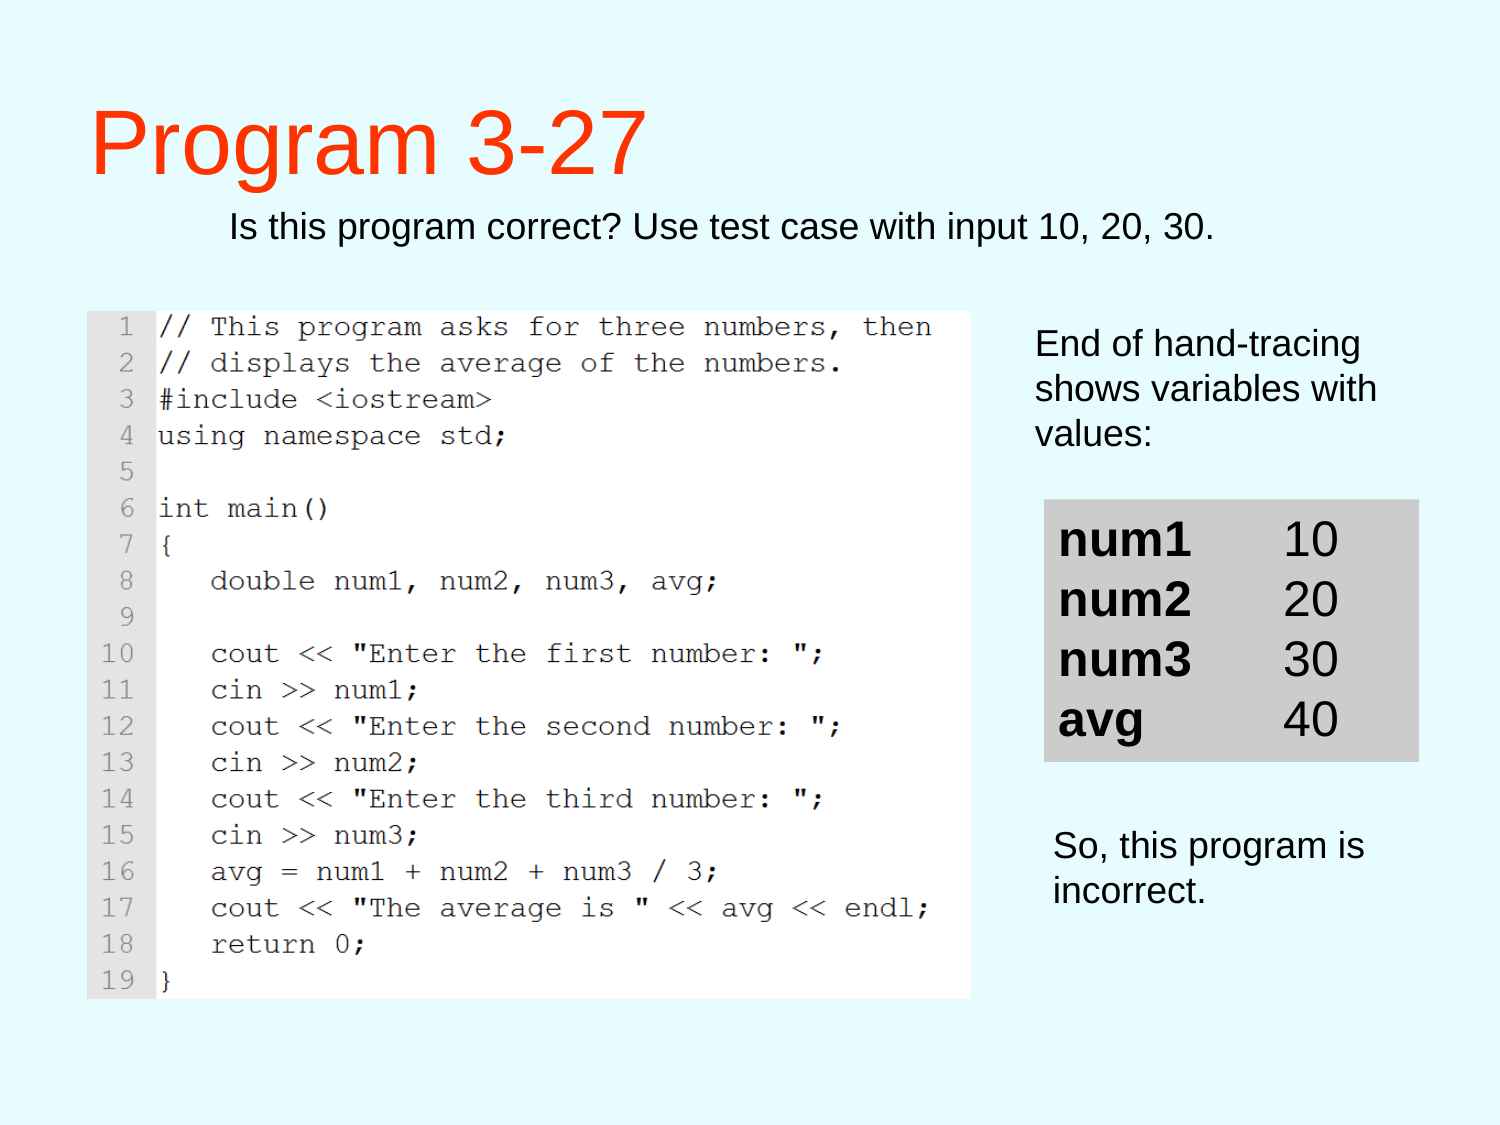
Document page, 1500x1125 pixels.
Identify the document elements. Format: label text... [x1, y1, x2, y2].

text_box End of hand-tracing shows variables with values: [1020, 311, 1411, 462]
text_box num1 10 num2 20 num3 30 avg 40 [1044, 499, 1420, 762]
picture [87, 311, 971, 999]
title Program 3-27 [75, 45, 1423, 231]
text_box Is this program correct? Use test case with input 10, 20, 30. [214, 195, 1250, 271]
text_box So, this program is incorrect. [1038, 813, 1414, 919]
